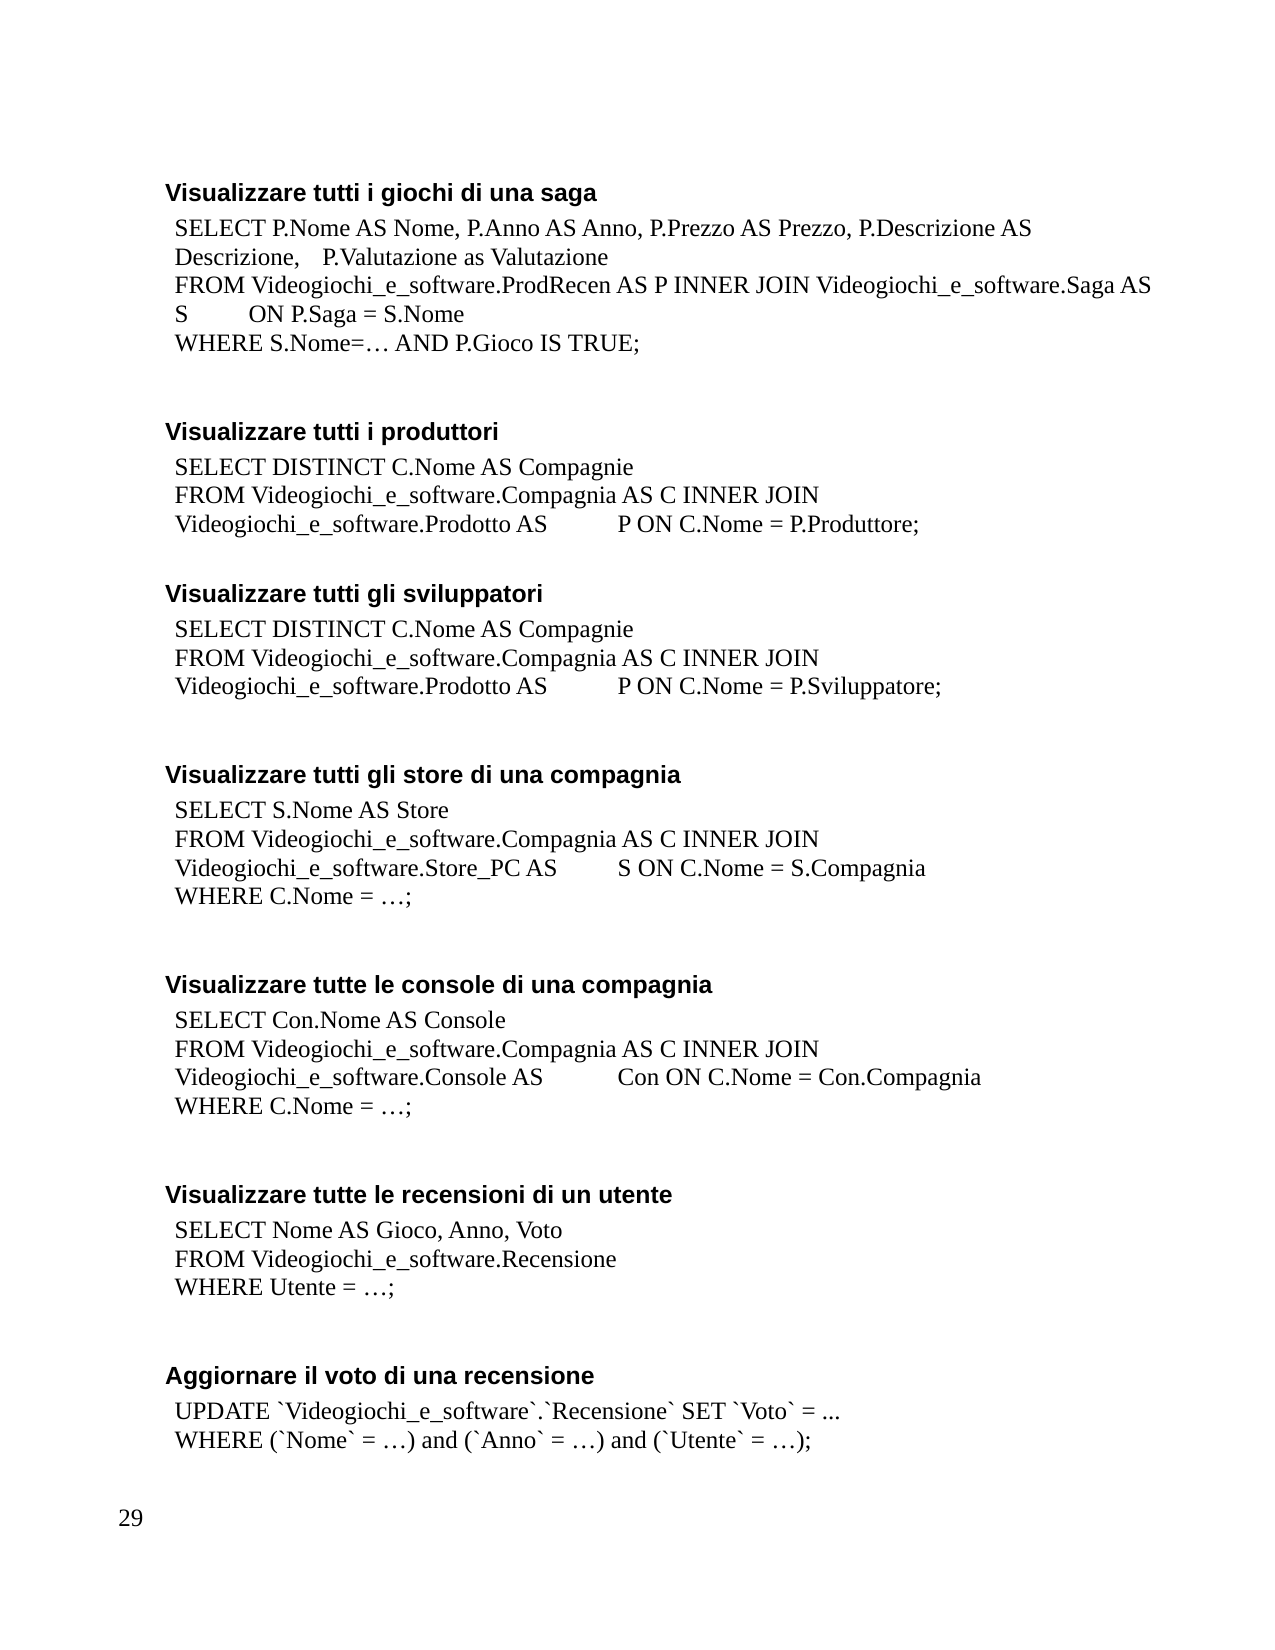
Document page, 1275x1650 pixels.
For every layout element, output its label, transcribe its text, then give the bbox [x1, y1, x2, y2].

text SELECT Con.Nome AS Console [174, 1005, 1157, 1034]
text WHERE C.Nome = …; [174, 1091, 1157, 1120]
text SELECT DISTINCT C.Nome AS Compagnie [174, 614, 1157, 643]
text FROM Videogiochi_e_software.Compagnia AS C INNER JOIN Videogiochi_e_software.Store_PC AS S ON C.Nome = S.Compagnia [174, 824, 1157, 881]
subtitle Visualizzare tutti gli sviluppatori [165, 579, 1157, 608]
subtitle Visualizzare tutte le console di una compagnia [165, 970, 1157, 999]
text WHERE (`Nome` = …) and (`Anno` = …) and (`Utente` = …); [174, 1425, 1157, 1453]
text UPDATE `Videogiochi_e_software`.`Recensione` SET `Voto` = ... [174, 1396, 1157, 1425]
text SELECT Nome AS Gioco, Anno, Voto [174, 1215, 1157, 1244]
subtitle Visualizzare tutti gli store di una compagnia [165, 760, 1157, 789]
text WHERE C.Nome = …; [174, 881, 1157, 910]
text FROM Videogiochi_e_software.Compagnia AS C INNER JOIN Videogiochi_e_software.Prodotto AS P ON C.Nome = P.Produttore; [174, 480, 1157, 538]
text SELECT P.Nome AS Nome, P.Anno AS Anno, P.Prezzo AS Prezzo, P.Descrizione AS Descrizione, P.Valutazione as Valutazione [174, 213, 1157, 271]
subtitle Visualizzare tutti i produttori [165, 417, 1157, 445]
text FROM Videogiochi_e_software.ProdRecen AS P INNER JOIN Videogiochi_e_software.Saga AS S ON P.Saga = S.Nome [174, 271, 1157, 328]
text WHERE S.Nome=… AND P.Gioco IS TRUE; [174, 328, 1157, 357]
subtitle Visualizzare tutte le recensioni di un utente [165, 1180, 1157, 1209]
text FROM Videogiochi_e_software.Recensione [174, 1244, 1157, 1272]
subtitle Aggiornare il voto di una recensione [165, 1361, 1157, 1390]
text WHERE Utente = …; [174, 1272, 1157, 1301]
text SELECT DISTINCT C.Nome AS Compagnie [174, 452, 1157, 480]
text SELECT S.Nome AS Store [174, 795, 1157, 824]
text FROM Videogiochi_e_software.Compagnia AS C INNER JOIN Videogiochi_e_software.Console AS Con ON C.Nome = Con.Compagnia [174, 1034, 1157, 1091]
subtitle Visualizzare tutti i giochi di una saga [165, 178, 1157, 207]
text FROM Videogiochi_e_software.Compagnia AS C INNER JOIN Videogiochi_e_software.Prodotto AS P ON C.Nome = P.Sviluppatore; [174, 643, 1157, 700]
